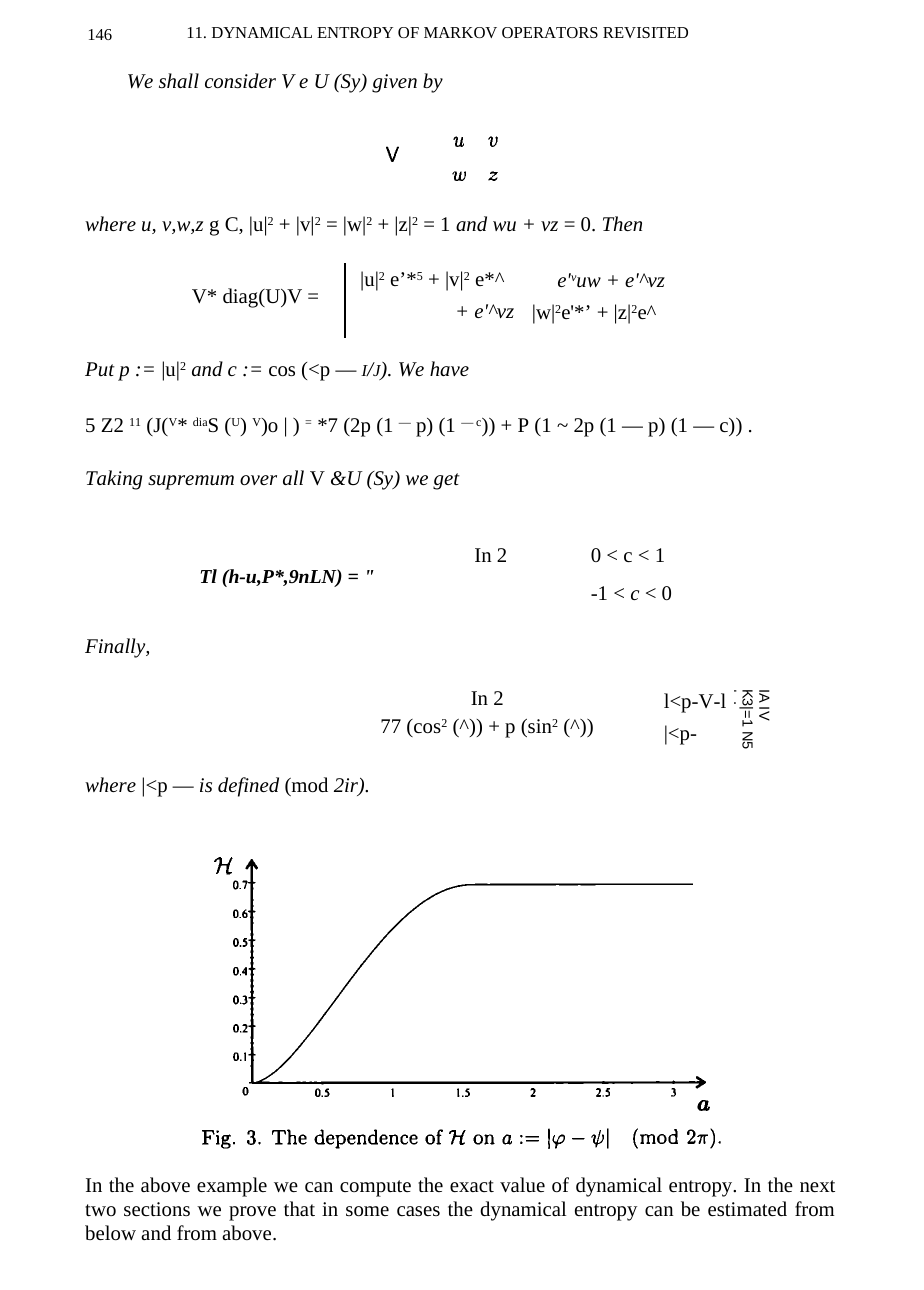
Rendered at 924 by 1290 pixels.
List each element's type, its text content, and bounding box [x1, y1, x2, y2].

text 146 [87, 24, 115, 44]
picture [449, 168, 469, 184]
text |w|2e'*’ + |z|2e^ [532, 300, 692, 324]
text -1 < c < 0 [591, 581, 696, 605]
picture [485, 168, 500, 184]
text V* diag(U)V = [192, 284, 337, 308]
picture [485, 133, 501, 150]
text Finally, [85, 633, 837, 658]
picture [450, 133, 467, 150]
text Put p := |u|2 and c := cos (<p — i/j). We have [85, 357, 837, 381]
text l<p-V-l [663, 688, 732, 713]
text In 2 [327, 686, 646, 710]
text We shall consider V e U (Sy) given by [85, 69, 837, 93]
text IA IV [756, 689, 773, 752]
text where |<p — is defined (mod 2ir). [85, 773, 837, 797]
text 11. DYNAMICAL ENTROPY OF MARKOV OPERATORS REVISITED [186, 23, 736, 42]
text |u|2 e’*5 + |v|2 e*^ [360, 266, 516, 291]
text where u, v,w,z g C, |u|2 + |v|2 = |w|2 + |z|2 = 1 and wu + vz = 0. Then [85, 212, 837, 236]
text Tl (h-u,P*,9nLN) = " [199, 565, 396, 588]
text e'vuw + e'^vz [532, 267, 692, 292]
text In 2 [474, 542, 509, 567]
text In the above example we can compute the exact value of dynamical entropy. In the next two sections we prove that in some cases the dynamical entropy can be estimated from below and from above. [85, 1173, 837, 1245]
text |<p- [663, 721, 732, 745]
text Taking supremum over all V &U (Sy) we get [85, 466, 837, 490]
picture [383, 143, 402, 165]
picture [202, 857, 721, 1149]
text 77 (cos2 (^)) + p (sin2 (^)) [327, 714, 646, 738]
text + e'^vz [360, 299, 516, 323]
text 5 Z2 11 (J(V* diaS (U) V)o | ) = *7 (2p (1 — p) (1 — c)) + P (1 ~ 2p (1 — p) (1 — c)) . [85, 412, 837, 437]
text K3|=1 N5 |=I [734, 689, 756, 752]
text 0 < c < 1 [591, 542, 696, 567]
